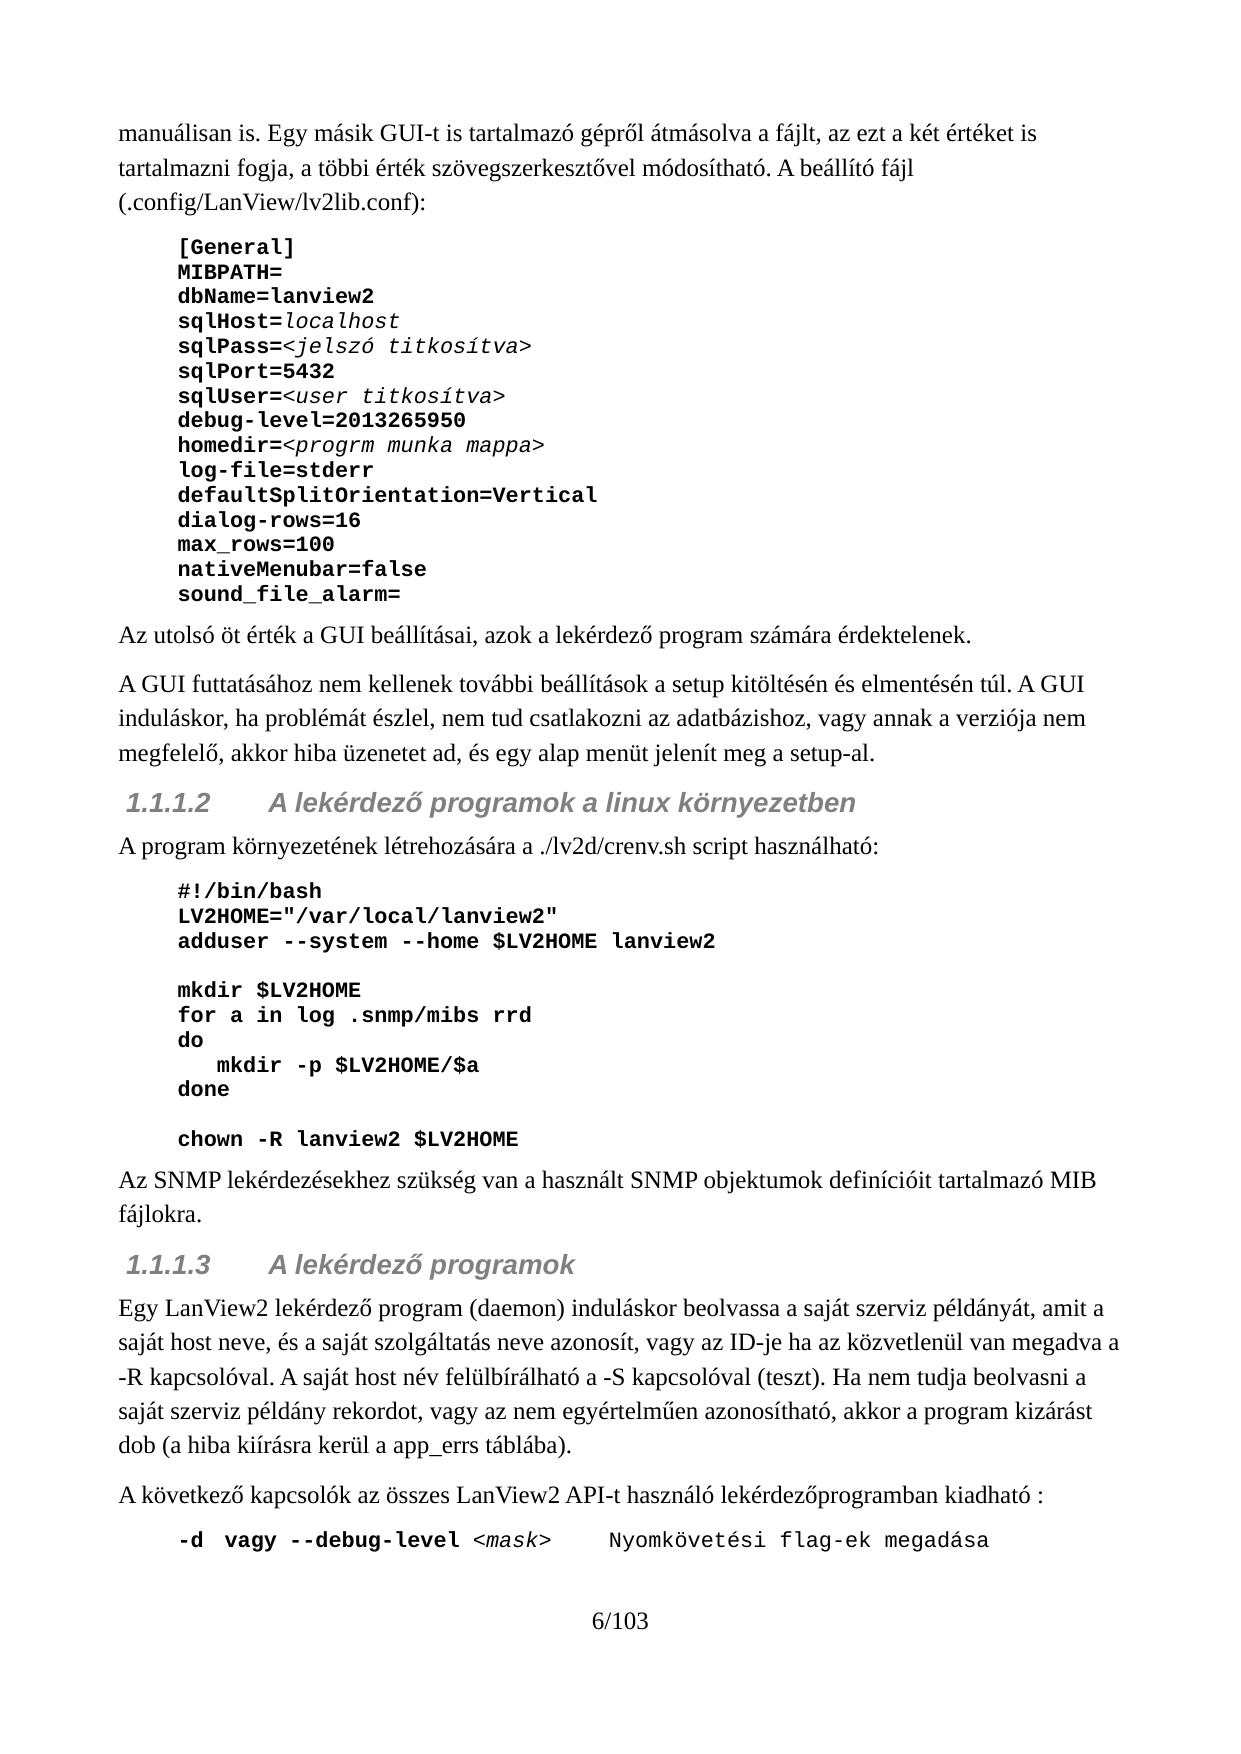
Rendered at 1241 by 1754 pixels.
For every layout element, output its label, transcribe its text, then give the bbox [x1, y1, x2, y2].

text #!/bin/bash [177, 880, 1122, 905]
text Egy LanView2 lekérdező program (daemon) induláskor beolvassa a saját szerviz példányát, amit a saját host neve, és a saját szolgáltatás neve azonosít, vagy az ID-je ha az közvetlenül van megadva a -R kapcsolóval. A saját host név felülbírálható a -S kapcsolóval (teszt). Ha nem tudja beolvasni a saját szerviz példány rekordot, vagy az nem egyértelműen azonosítható, akkor a program kizárást dob (a hiba kiírásra kerül a app_errs táblába). [118, 1293, 1122, 1459]
text A GUI futtatásához nem kellenek további beállítások a setup kitöltésén és elmentésén túl. A GUI induláskor, ha problémát észlel, nem tud csatlakozni az adatbázishoz, vagy annak a verziója nem megfelelő, akkor hiba üzenetet ad, és egy alap menüt jelenít meg a setup-al. [118, 669, 1122, 767]
text A következő kapcsolók az összes LanView2 API-t használó lekérdezőprogramban kiadható : [118, 1480, 1122, 1508]
text mkdir -p $LV2HOME/$a [177, 1054, 1122, 1079]
text done [177, 1079, 1122, 1103]
text [General] MIBPATH= dbName=lanview2 sqlHost=localhost sqlPass=<jelszó titkosítva> sqlPort=5432 sqlUser=<user titkosítva> debug-level=2013265950 homedir=<progrm munka mappa> log-file=stderr defaultSplitOrientation=Vertical dialog-rows=16 max_rows=100 nativeMenubar=false sound_file_alarm= [177, 236, 1122, 608]
text A program környezetének létrehozására a ./lv2d/crenv.sh script használható: [118, 831, 1122, 860]
text mkdir $LV2HOME [177, 979, 1122, 1004]
text do [177, 1029, 1122, 1054]
text Az SNMP lekérdezésekhez szükség van a használt SNMP objektumok definícióit tartalmazó MIB fájlokra. [118, 1165, 1122, 1228]
subtitle A lekérdező programok [118, 1248, 1122, 1280]
text manuálisan is. Egy másik GUI-t is tartalmazó gépről átmásolva a fájlt, az ezt a két értéket is tartalmazni fogja, a többi érték szövegszerkesztővel módosítható. A beállító fájl (.config/LanView/lv2lib.conf): [118, 118, 1122, 216]
text Az utolsó öt érték a GUI beállításai, azok a lekérdező program számára érdektelenek. [118, 620, 1122, 648]
text chown -R lanview2 $LV2HOME [177, 1128, 1122, 1153]
subtitle A lekérdező programok a linux környezetben [118, 787, 1122, 819]
text for a in log .snmp/mibs rrd [177, 1004, 1122, 1029]
text adduser --system --home $LV2HOME lanview2 [177, 930, 1122, 955]
text -d vagy --debug-level <mask> Nyomkövetési flag-ek megadása [177, 1529, 1122, 1553]
text LV2HOME="/var/local/lanview2" [177, 905, 1122, 930]
